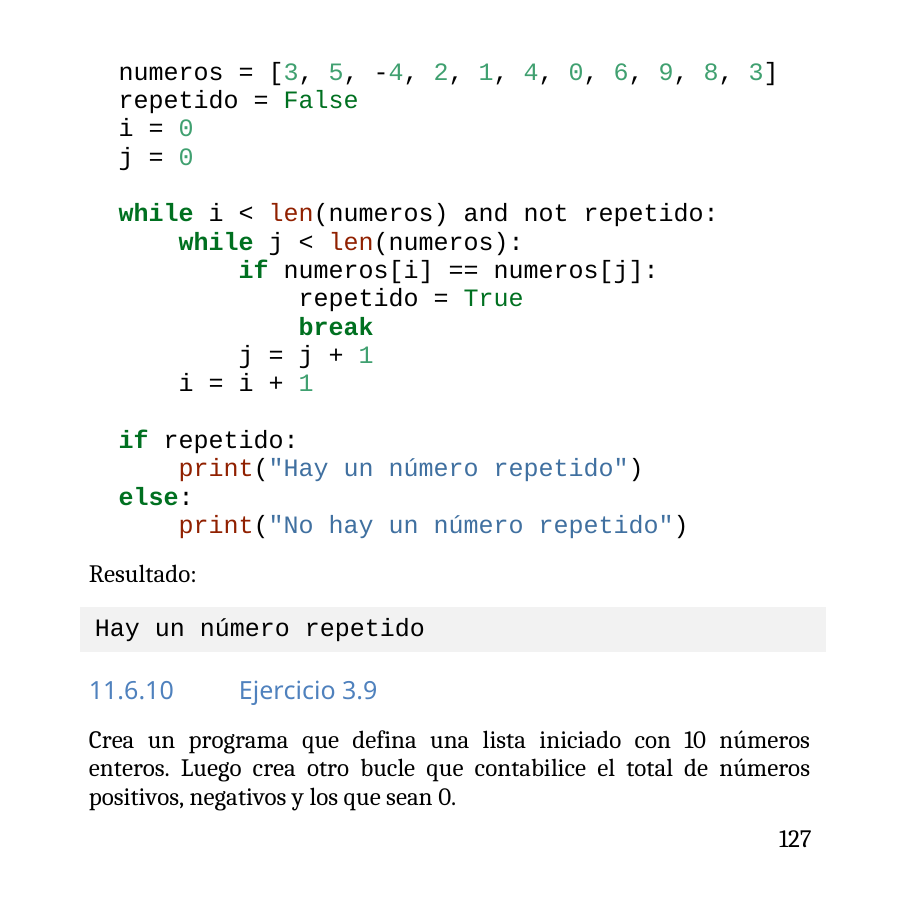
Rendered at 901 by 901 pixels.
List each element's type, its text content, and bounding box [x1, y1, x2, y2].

subtitle Ejercicio 3.9 [89, 673, 811, 707]
text numeros = [3, 5, -4, 2, 1, 4, 0, 6, 9, 8, 3] repetido = False i = 0 j = 0 while i < len(numeros) and not repetido: while j < len(numeros): if numeros[i] == numeros[j]: repetido = True break j = j + 1 i = i + 1 if repetido: print("Hay un número repetido") else: print("No hay un número repetido") [118, 59, 811, 541]
text Crea un programa que defina una lista iniciado con 10 números enteros. Luego crea otro bucle que contabilice el total de números positivos, negativos y los que sean 0. [89, 726, 811, 812]
text Resultado: [89, 559, 811, 588]
text Hay un número repetido [86, 613, 820, 646]
